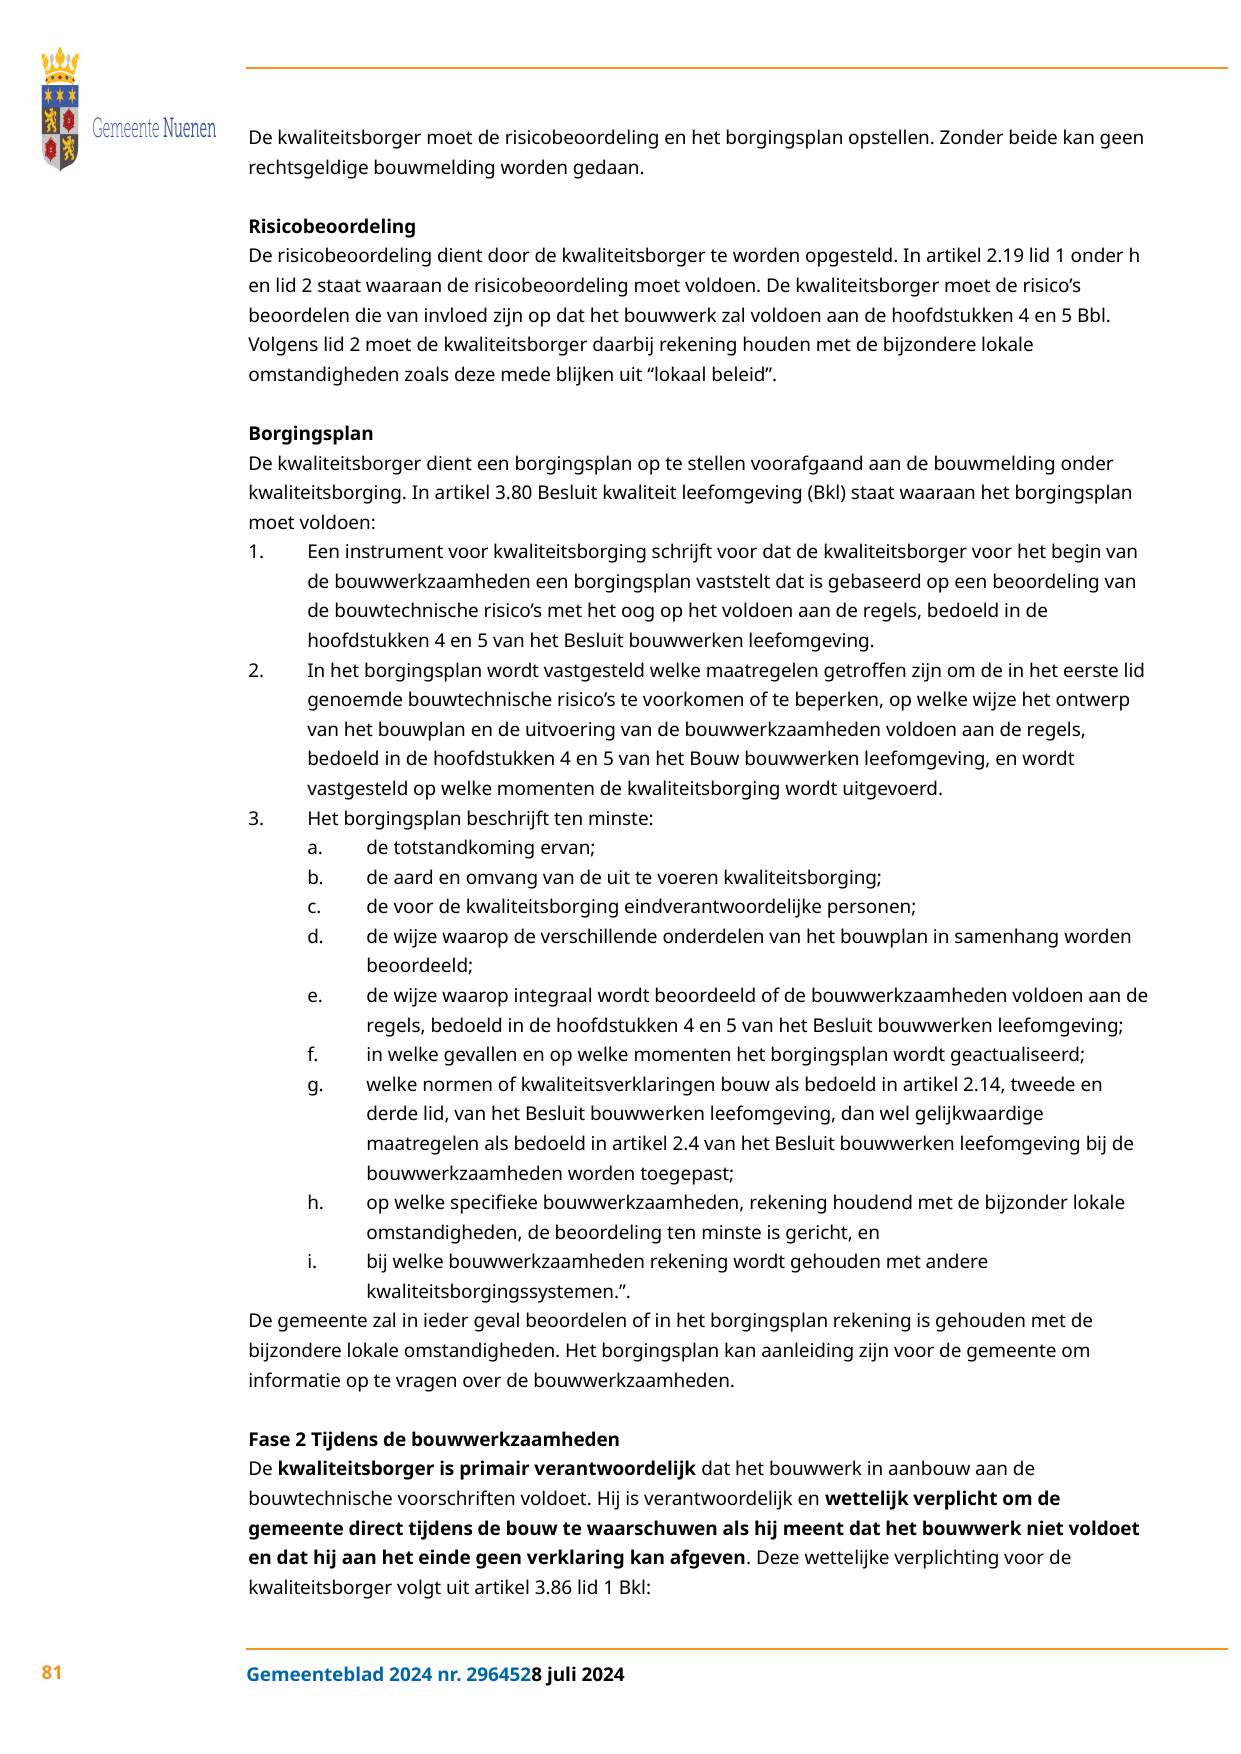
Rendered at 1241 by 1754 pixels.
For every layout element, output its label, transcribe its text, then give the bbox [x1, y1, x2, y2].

text Borgingsplan [248, 420, 1152, 446]
text De risicobeoordeling dient door de kwaliteitsborger te worden opgesteld. In artikel 2.19 lid 1 onder h en lid 2 staat waaraan de risicobeoordeling moet voldoen. De kwaliteitsborger moet de risico’s beoordelen die van invloed zijn op dat het bouwwerk zal voldoen aan de hoofdstukken 4 en 5 Bbl. Volgens lid 2 moet de kwaliteitsborger daarbij rekening houden met de bijzondere lokale omstandigheden zoals deze mede blijken uit “lokaal beleid”. [248, 243, 1152, 387]
list Het borgingsplan beschrijft ten minste: [248, 805, 1152, 831]
list welke normen of kwaliteitsverklaringen bouw als bedoeld in artikel 2.14, tweede en derde lid, van het Besluit bouwwerken leefomgeving, dan wel gelijkwaardige maatregelen als bedoeld in artikel 2.4 van het Besluit bouwwerken leefomgeving bij de bouwwerkzaamheden worden toegepast; [307, 1071, 1152, 1186]
list de wijze waarop de verschillende onderdelen van het bouwplan in samenhang worden beoordeeld; [307, 923, 1152, 978]
list Een instrument voor kwaliteitsborging schrijft voor dat de kwaliteitsborger voor het begin van de bouwwerkzaamheden een borgingsplan vaststelt dat is gebaseerd op een beoordeling van de bouwtechnische risico’s met het oog op het voldoen aan de regels, bedoeld in de hoofdstukken 4 en 5 van het Besluit bouwwerken leefomgeving. [248, 538, 1152, 653]
list de aard en omvang van de uit te voeren kwaliteitsborging; [307, 864, 1152, 890]
text Risicobeoordeling [248, 213, 1152, 239]
list In het borgingsplan wordt vastgesteld welke maatregelen getroffen zijn om de in het eerste lid genoemde bouwtechnische risico’s te voorkomen of te beperken, op welke wijze het ontwerp van het bouwplan en de uitvoering van de bouwwerkzaamheden voldoen aan de regels, bedoeld in de hoofdstukken 4 en 5 van het Bouw bouwwerken leefomgeving, en wordt vastgesteld op welke momenten de kwaliteitsborging wordt uitgevoerd. [248, 657, 1152, 801]
list de voor de kwaliteitsborging eindverantwoordelijke personen; [307, 893, 1152, 919]
list bij welke bouwwerkzaamheden rekening wordt gehouden met andere kwaliteitsborgingssystemen.”. [307, 1248, 1152, 1304]
text De kwaliteitsborger moet de risicobeoordeling en het borgingsplan opstellen. Zonder beide kan geen rechtsgeldige bouwmelding worden gedaan. [248, 124, 1152, 180]
text De kwaliteitsborger is primair verantwoordelijk dat het bouwwerk in aanbouw aan de bouwtechnische voorschriften voldoet. Hij is verantwoordelijk en wettelijk verplicht om de gemeente direct tijdens de bouw te waarschuwen als hij meent dat het bouwwerk niet voldoet en dat hij aan het einde geen verklaring kan afgeven. Deze wettelijke verplichting voor de kwaliteitsborger volgt uit artikel 3.86 lid 1 Bkl: [248, 1456, 1152, 1600]
text De gemeente zal in ieder geval beoordelen of in het borgingsplan rekening is gehouden met de bijzondere lokale omstandigheden. Het borgingsplan kan aanleiding zijn voor de gemeente om informatie op te vragen over de bouwwerkzaamheden. [248, 1308, 1152, 1393]
list in welke gevallen en op welke momenten het borgingsplan wordt geactualiseerd; [307, 1041, 1152, 1067]
list de wijze waarop integraal wordt beoordeeld of de bouwwerkzaamheden voldoen aan de regels, bedoeld in de hoofdstukken 4 en 5 van het Besluit bouwwerken leefomgeving; [307, 982, 1152, 1038]
text Fase 2 Tijdens de bouwwerkzaamheden [248, 1426, 1152, 1452]
list op welke specifieke bouwwerkzaamheden, rekening houdend met de bijzonder lokale omstandigheden, de beoordeling ten minste is gericht, en [307, 1189, 1152, 1245]
list de totstandkoming ervan; [307, 834, 1152, 860]
text De kwaliteitsborger dient een borgingsplan op te stellen voorafgaand aan de bouwmelding onder kwaliteitsborging. In artikel 3.80 Besluit kwaliteit leefomgeving (Bkl) staat waaraan het borgingsplan moet voldoen: [248, 450, 1152, 535]
picture [41, 47, 231, 172]
